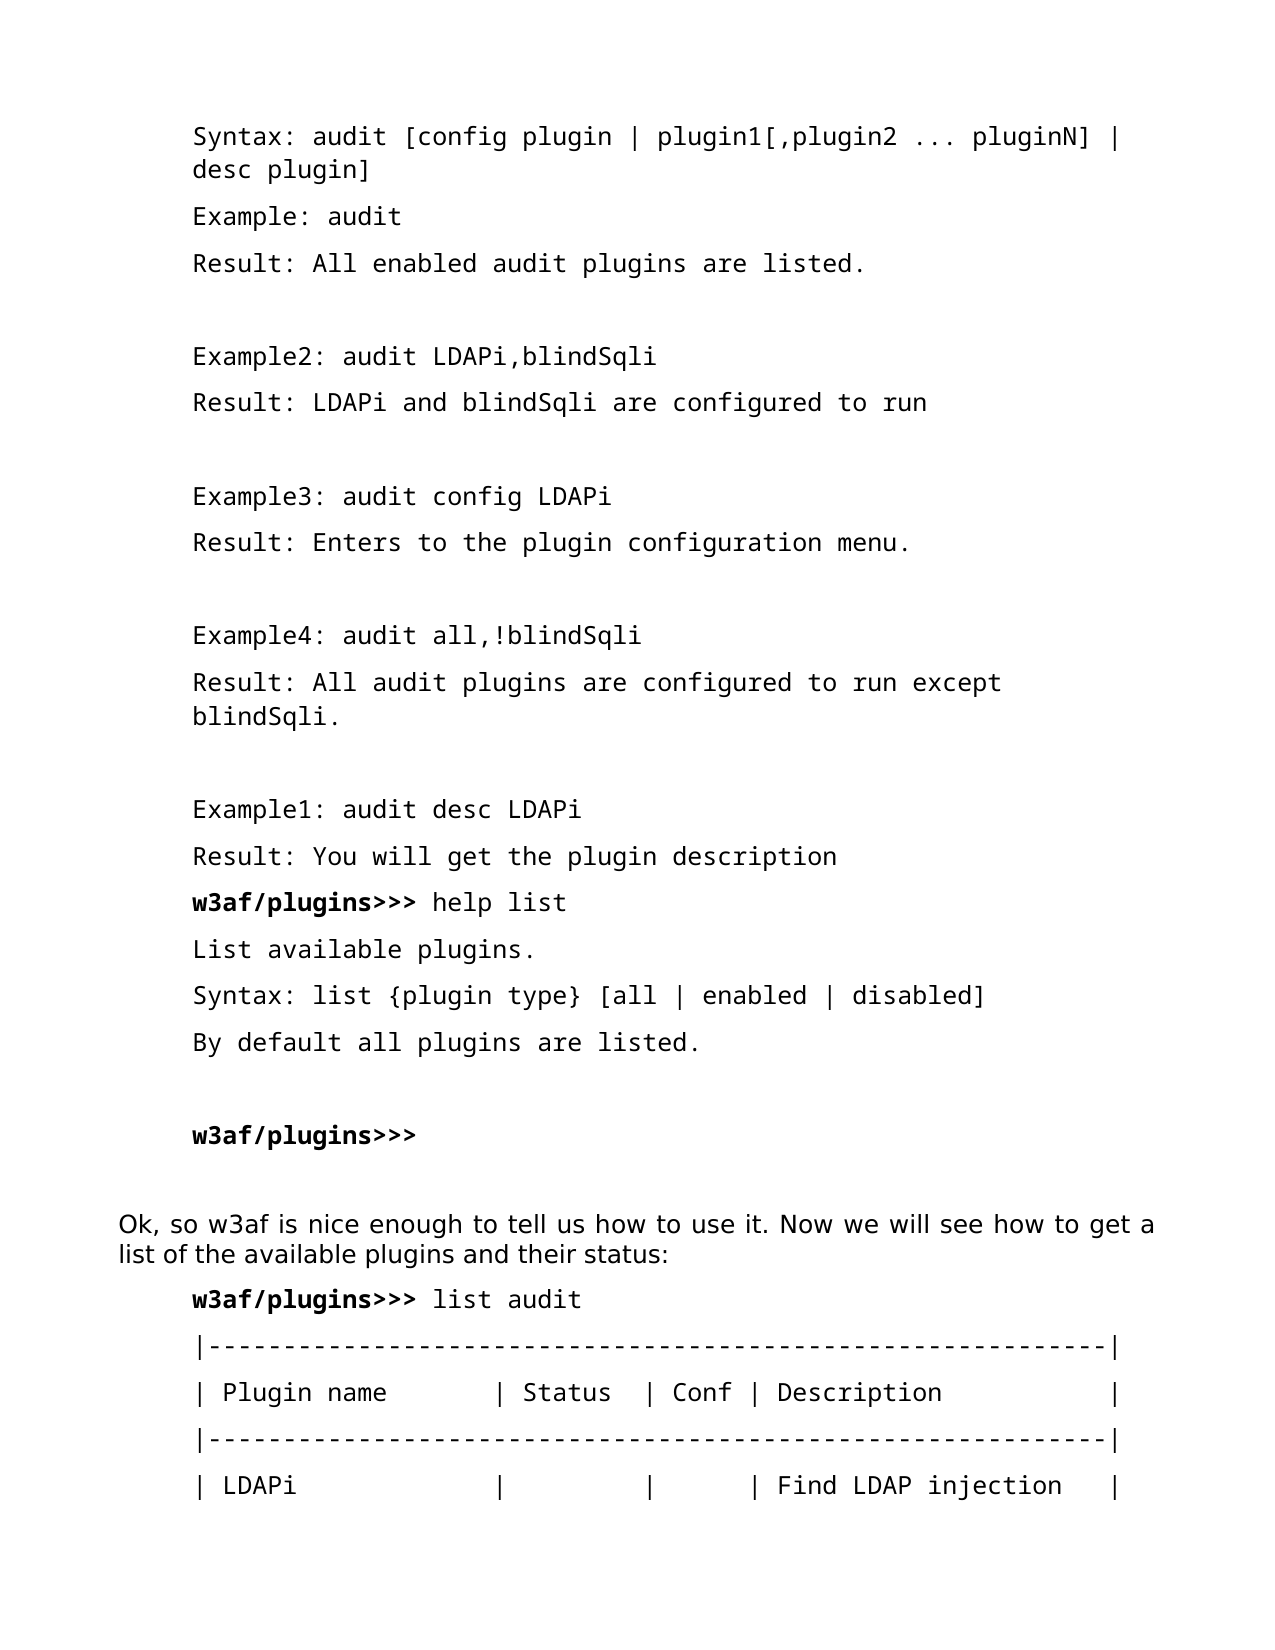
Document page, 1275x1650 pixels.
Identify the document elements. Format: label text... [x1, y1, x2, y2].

text Example3: audit config LDAPi [192, 478, 1157, 512]
text By default all plugins are listed. [192, 1024, 1157, 1058]
text Example4: audit all,!blindSqli [192, 618, 1157, 652]
text Result: Enters to the plugin configuration menu. [192, 525, 1157, 559]
text | LDAPi | | | Find LDAP injection | [192, 1468, 1157, 1502]
text |------------------------------------------------------------| [192, 1421, 1157, 1455]
text Syntax: audit [config plugin | plugin1[,plugin2 ... pluginN] | desc plugin] [192, 118, 1157, 186]
text w3af/plugins>>> help list [192, 885, 1157, 919]
text w3af/plugins>>> list audit [192, 1281, 1157, 1316]
text | Plugin name | Status | Conf | Description | [192, 1374, 1157, 1409]
text Syntax: list {plugin type} [all | enabled | disabled] [192, 978, 1157, 1012]
text w3af/plugins>>> [192, 1117, 1157, 1152]
text Example2: audit LDAPi,blindSqli [192, 338, 1157, 372]
text Ok, so w3af is nice enough to tell us how to use it. Now we will see how to get a list of the available plugins and their status: [118, 1211, 1157, 1269]
text Example1: audit desc LDAPi [192, 792, 1157, 826]
text Result: LDAPi and blindSqli are configured to run [192, 385, 1157, 419]
text Result: You will get the plugin description [192, 838, 1157, 872]
text List available plugins. [192, 931, 1157, 965]
text Example: audit [192, 199, 1157, 233]
text Result: All audit plugins are configured to run except blindSqli. [192, 664, 1157, 732]
text Result: All enabled audit plugins are listed. [192, 245, 1157, 279]
text |------------------------------------------------------------| [192, 1328, 1157, 1362]
